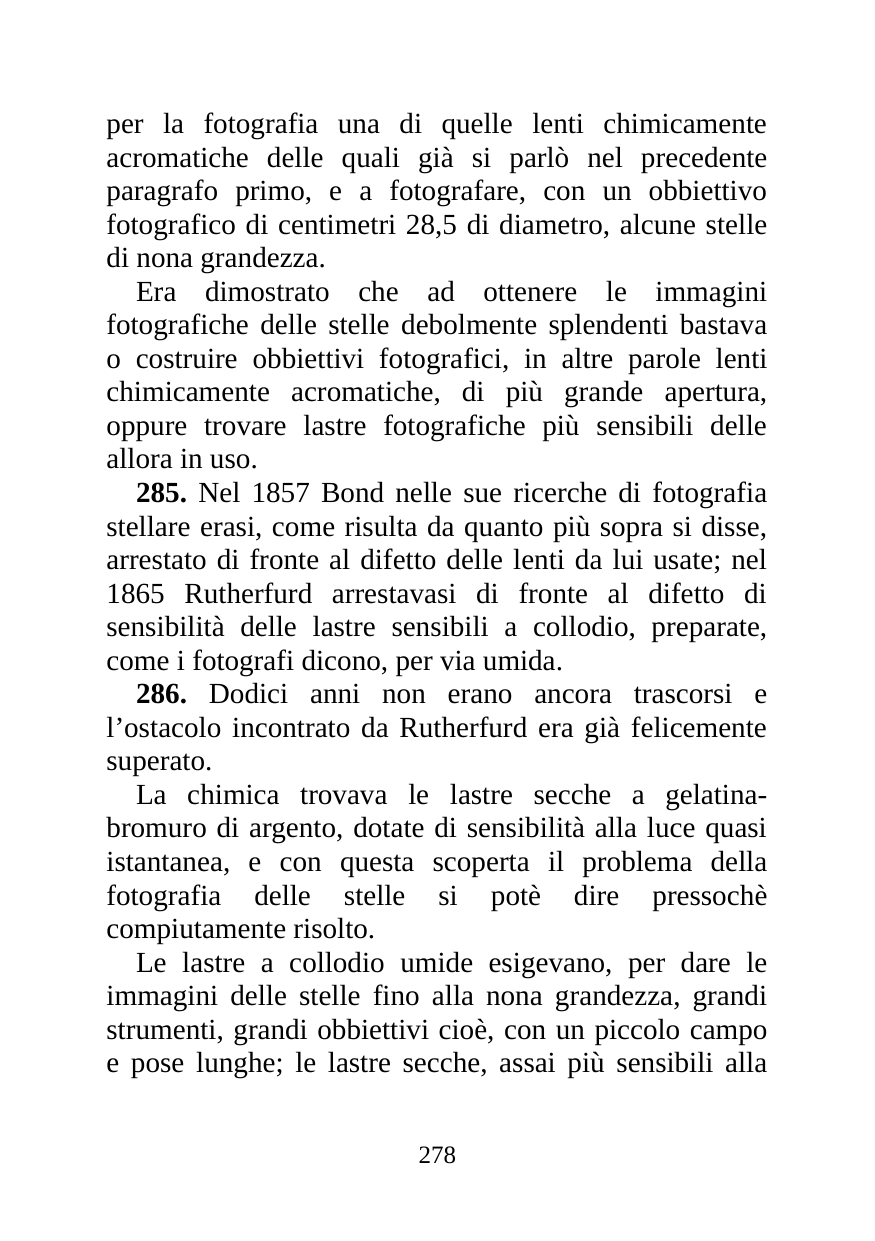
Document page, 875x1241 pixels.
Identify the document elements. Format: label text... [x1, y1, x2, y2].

text per la fotografia una di quelle lenti chimicamente acromatiche delle quali già si parlò nel precedente paragrafo primo, e a fotografare, con un obbiettivo fotografico di centimetri 28,5 di diametro, alcune stelle di nona grandezza. [106, 106, 768, 274]
text La chimica trovava le lastre secche a gelatina-bromuro di argento, dotate di sensibilità alla luce quasi istantanea, e con questa scoperta il problema della fotografia delle stelle si potè dire pressochè compiutamente risolto. [106, 777, 768, 945]
text 285. Nel 1857 Bond nelle sue ricerche di fotografia stellare erasi, come risulta da quanto più sopra si disse, arrestato di fronte al difetto delle lenti da lui usate; nel 1865 Rutherfurd arrestavasi di fronte al difetto di sensibilità delle lastre sensibili a collodio, preparate, come i fotografi dicono, per via umida. [106, 475, 768, 676]
text Le lastre a collodio umide esigevano, per dare le immagini delle stelle fino alla nona grandezza, grandi strumenti, grandi obbiettivi cioè, con un piccolo campo e pose lunghe; le lastre secche, assai più sensibili alla [106, 945, 768, 1079]
text 286. Dodici anni non erano ancora trascorsi e l’ostacolo incontrato da Rutherfurd era già felicemente superato. [106, 676, 768, 777]
text Era dimostrato che ad ottenere le immagini fotografiche delle stelle debolmente splendenti bastava o costruire obbiettivi fotografici, in altre parole lenti chimicamente acromatiche, di più grande apertura, oppure trovare lastre fotografiche più sensibili delle allora in uso. [106, 274, 768, 475]
